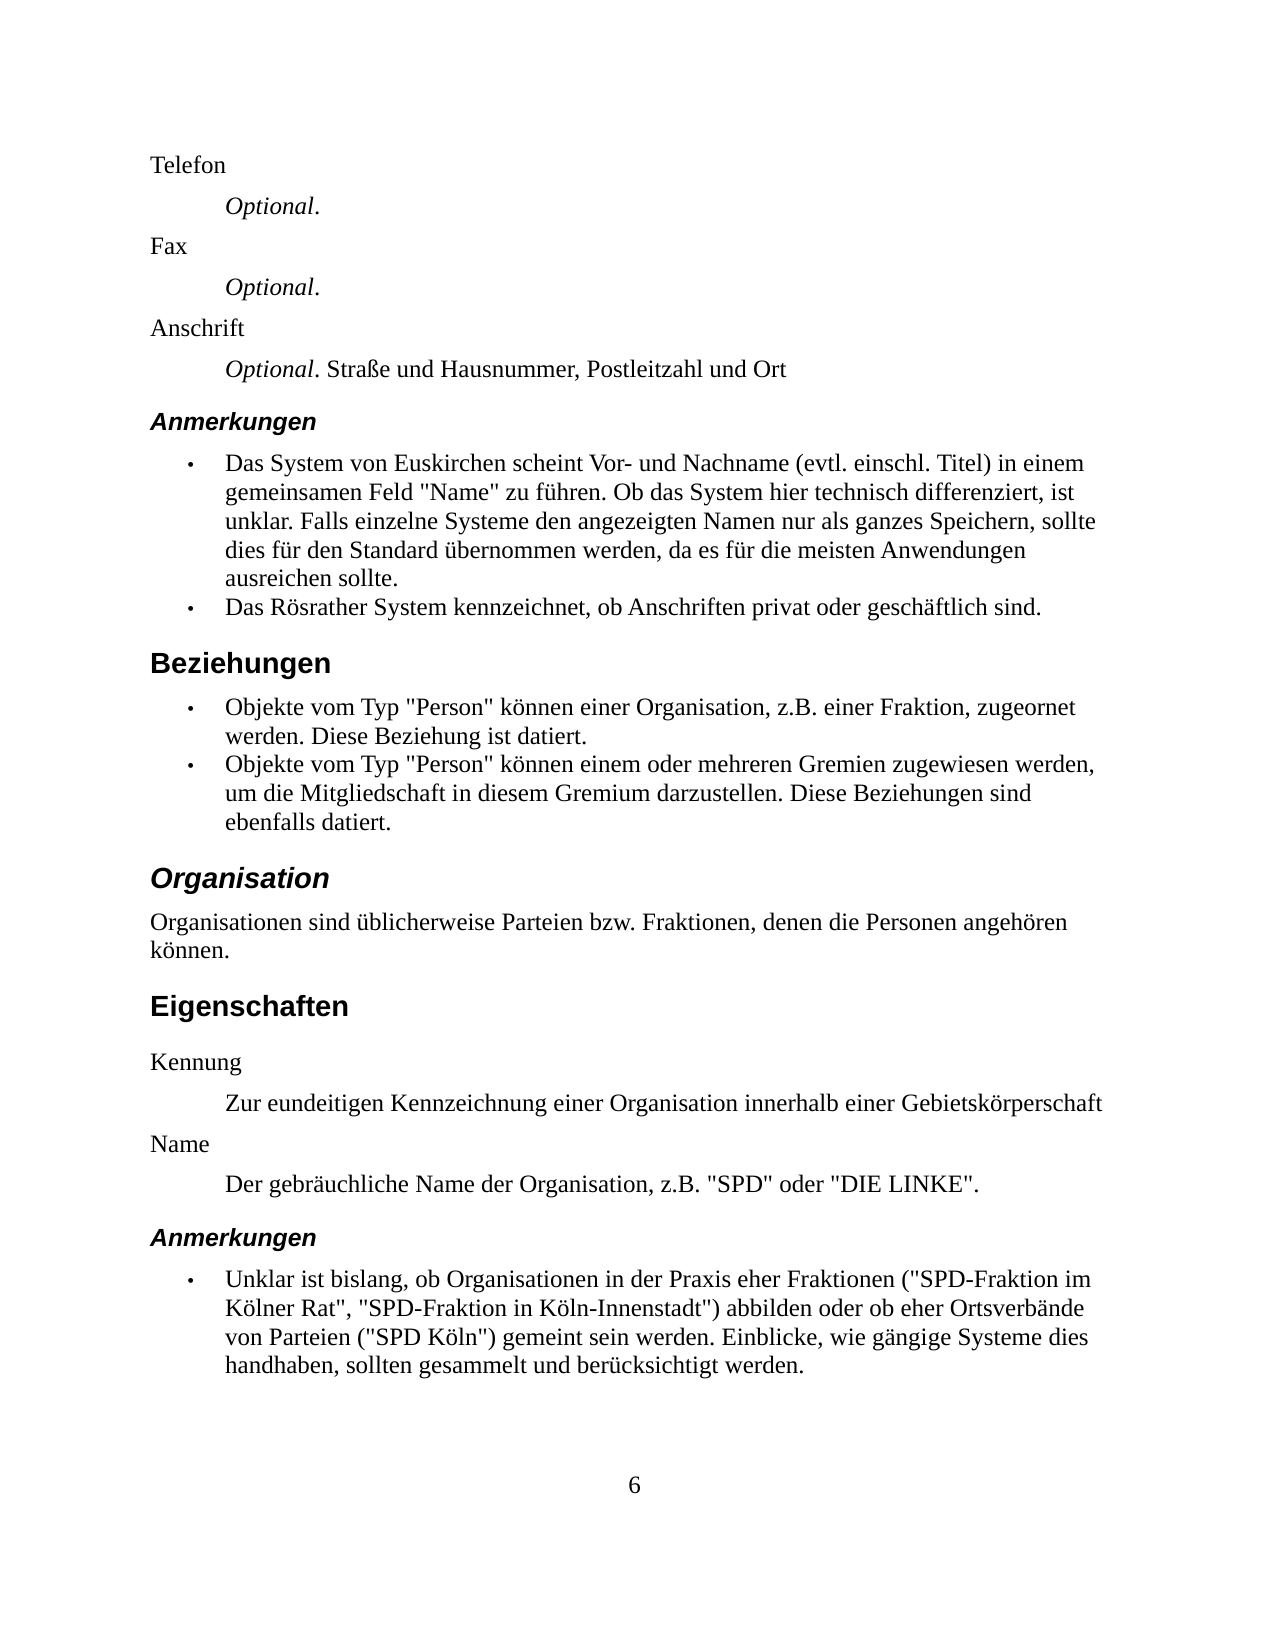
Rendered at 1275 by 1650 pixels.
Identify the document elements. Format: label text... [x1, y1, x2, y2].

text Der gebräuchliche Name der Organisation, z.B. "SPD" oder "DIE LINKE". [225, 1169, 1125, 1198]
subtitle Anmerkungen [150, 1223, 1125, 1252]
subtitle Beziehungen [150, 646, 1125, 679]
subtitle Anmerkungen [150, 407, 1125, 436]
text Telefon [150, 150, 1125, 179]
subtitle Organisation [150, 861, 1125, 894]
list Das Rösrather System kennzeichnet, ob Anschriften privat oder geschäftlich sind. [187, 592, 1125, 621]
list Objekte vom Typ "Person" können einem oder mehreren Gremien zugewiesen werden, um die Mitgliedschaft in diesem Gremium darzustellen. Diese Beziehungen sind ebenfalls datiert. [187, 749, 1125, 836]
text Optional. [225, 272, 1125, 301]
text Fax [150, 231, 1125, 260]
list Das System von Euskirchen scheint Vor- und Nachname (evtl. einschl. Titel) in einem gemeinsamen Feld "Name" zu führen. Ob das System hier technisch differenziert, ist unklar. Falls einzelne Systeme den angezeigten Namen nur als ganzes Speichern, sollte dies für den Standard übernommen werden, da es für die meisten Anwendungen ausreichen sollte. [187, 448, 1125, 592]
text Zur eundeitigen Kennzeichnung einer Organisation innerhalb einer Gebietskörperschaft [225, 1088, 1125, 1117]
list Unklar ist bislang, ob Organisationen in der Praxis eher Fraktionen ("SPD-Fraktion im Kölner Rat", "SPD-Fraktion in Köln-Innenstadt") abbilden oder ob eher Ortsverbände von Parteien ("SPD Köln") gemeint sein werden. Einblicke, wie gängige Systeme dies handhaben, sollten gesammelt und berücksichtigt werden. [187, 1264, 1125, 1379]
text Name [150, 1129, 1125, 1157]
subtitle Eigenschaften [150, 989, 1125, 1023]
list Objekte vom Typ "Person" können einer Organisation, z.B. einer Fraktion, zugeornet werden. Diese Beziehung ist datiert. [187, 692, 1125, 749]
text Anschrift [150, 313, 1125, 342]
text Optional. Straße und Hausnummer, Postleitzahl und Ort [225, 354, 1125, 382]
text Optional. [225, 191, 1125, 219]
text Organisationen sind üblicherweise Parteien bzw. Fraktionen, denen die Personen angehören können. [150, 907, 1125, 964]
text Kennung [150, 1047, 1125, 1076]
